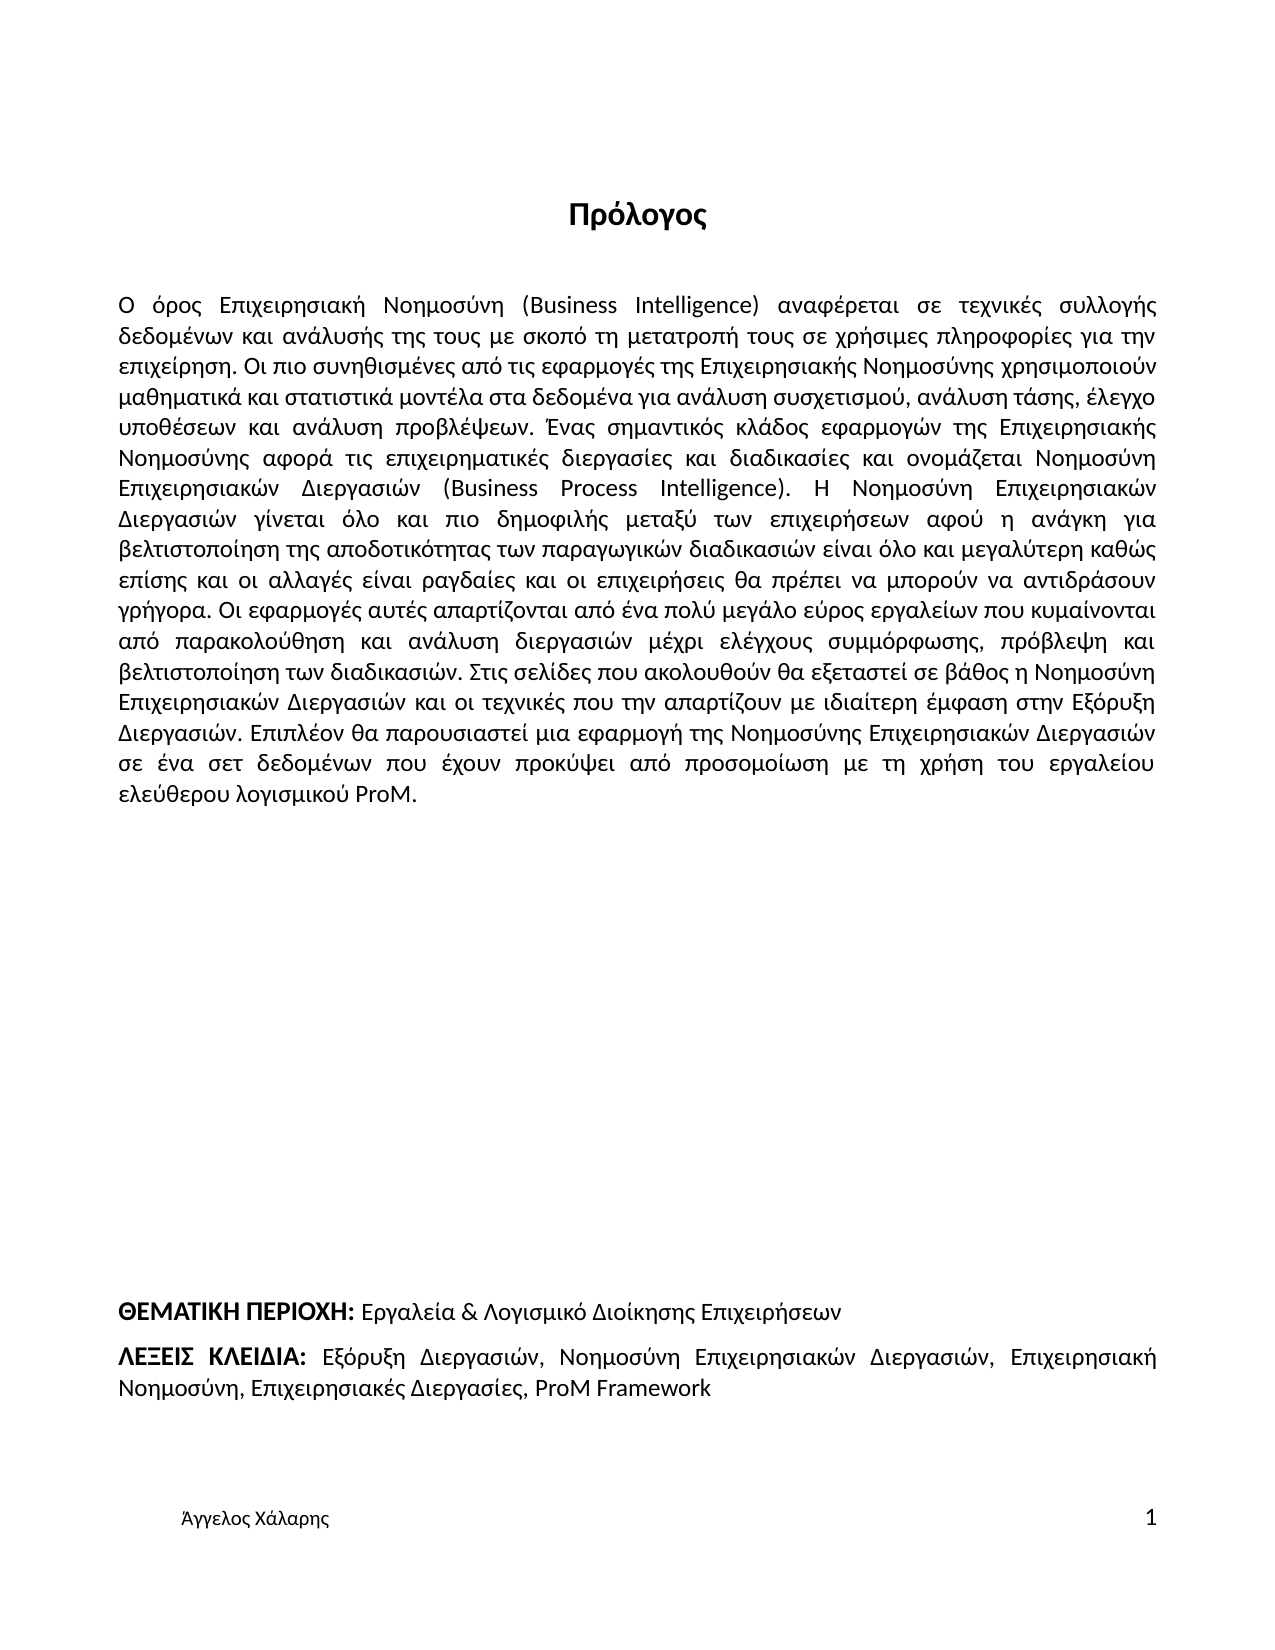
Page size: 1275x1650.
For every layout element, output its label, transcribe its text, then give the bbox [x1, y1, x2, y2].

text ΛΕΞΕΙΣ ΚΛΕΙΔΙΑ: Εξόρυξη Διεργασιών, Νοημοσύνη Επιχειρησιακών Διεργασιών, Επιχειρησιακή Νοημοσύνη, Επιχειρησιακές Διεργασίες, ProM Framework [118, 1339, 1157, 1403]
text Ο όρος Επιχειρησιακή Νοημοσύνη (Business Intelligence) αναφέρεται σε τεχνικές συλλογής δεδομένων και ανάλυσής της τους με σκοπό τη μετατροπή τους σε χρήσιμες πληροφορίες για την επιχείρηση. Οι πιο συνηθισμένες από τις εφαρμογές της Επιχειρησιακής Νοημοσύνης χρησιμοποιούν μαθηματικά και στατιστικά μοντέλα στα δεδομένα για ανάλυση συσχετισμού, ανάλυση τάσης, έλεγχο υποθέσεων και ανάλυση προβλέψεων. Ένας σημαντικός κλάδος εφαρμογών της Επιχειρησιακής Νοημοσύνης αφορά τις επιχειρηματικές διεργασίες και διαδικασίες και ονομάζεται Νοημοσύνη Επιχειρησιακών Διεργασιών (Business Process Intelligence). Η Νοημοσύνη Επιχειρησιακών Διεργασιών γίνεται όλο και πιο δημοφιλής μεταξύ των επιχειρήσεων αφού η ανάγκη για βελτιστοποίηση της αποδοτικότητας των παραγωγικών διαδικασιών είναι όλο και μεγαλύτερη καθώς επίσης και οι αλλαγές είναι ραγδαίες και οι επιχειρήσεις θα πρέπει να μπορούν να αντιδράσουν γρήγορα. Οι εφαρμογές αυτές απαρτίζονται από ένα πολύ μεγάλο εύρος εργαλείων που κυμαίνονται από παρακολούθηση και ανάλυση διεργασιών μέχρι ελέγχους συμμόρφωσης, πρόβλεψη και βελτιστοποίηση των διαδικασιών. Στις σελίδες που ακολουθούν θα εξεταστεί σε βάθος η Νοημοσύνη Επιχειρησιακών Διεργασιών και οι τεχνικές που την απαρτίζουν με ιδιαίτερη έμφαση στην Εξόρυξη Διεργασιών. Επιπλέον θα παρουσιαστεί μια εφαρμογή της Νοημοσύνης Επιχειρησιακών Διεργασιών σε ένα σετ δεδομένων που έχουν προκύψει από προσομοίωση με τη χρήση του εργαλείου ελεύθερου λογισμικού ProM. [118, 289, 1157, 808]
subtitle Πρόλογος [118, 193, 1157, 234]
text ΘΕΜΑΤΙΚΗ ΠΕΡΙΟΧΗ: Εργαλεία & Λογισμικό Διοίκησης Επιχειρήσεων [118, 1294, 1157, 1327]
